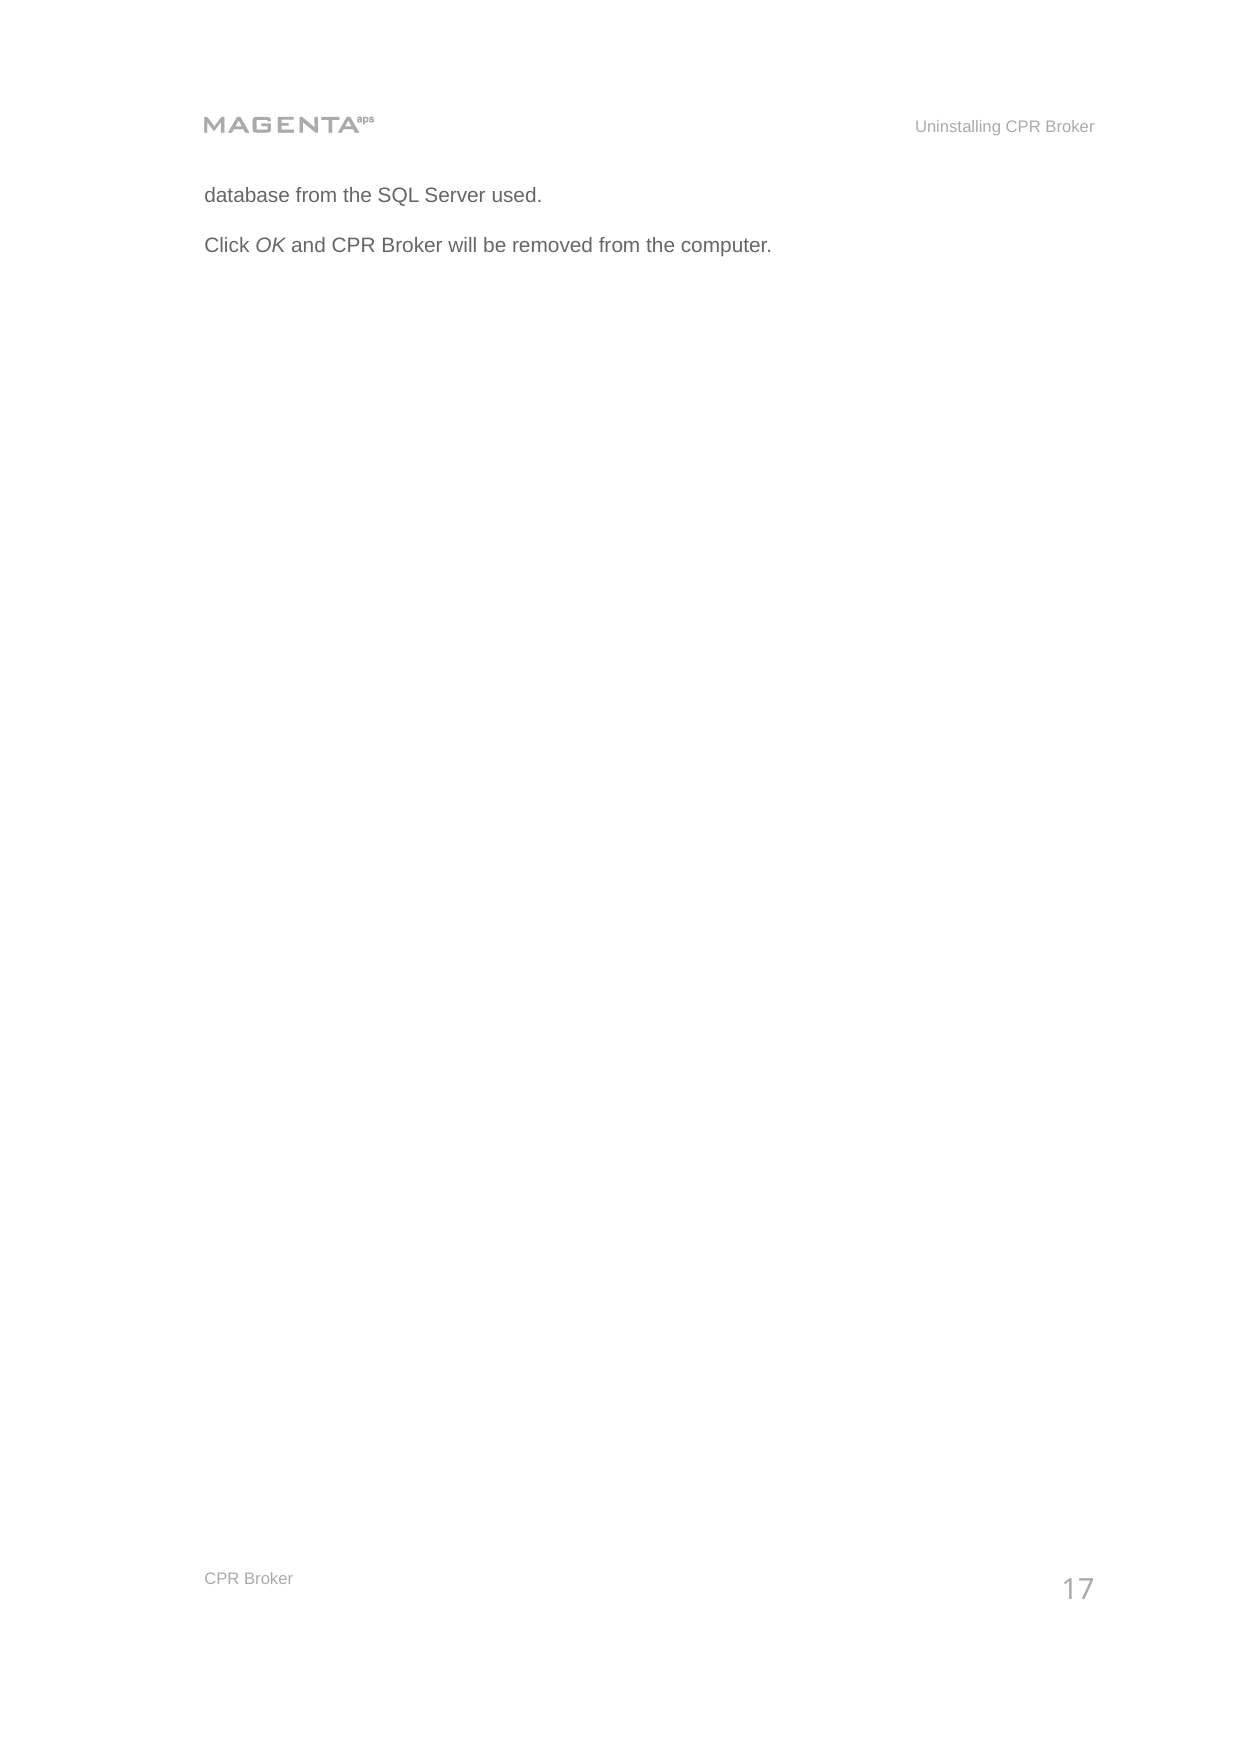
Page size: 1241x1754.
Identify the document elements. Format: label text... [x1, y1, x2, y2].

text database from the SQL Server used. [204, 179, 1094, 209]
text Click OK and CPR Broker will be removed from the computer. [204, 229, 1094, 259]
